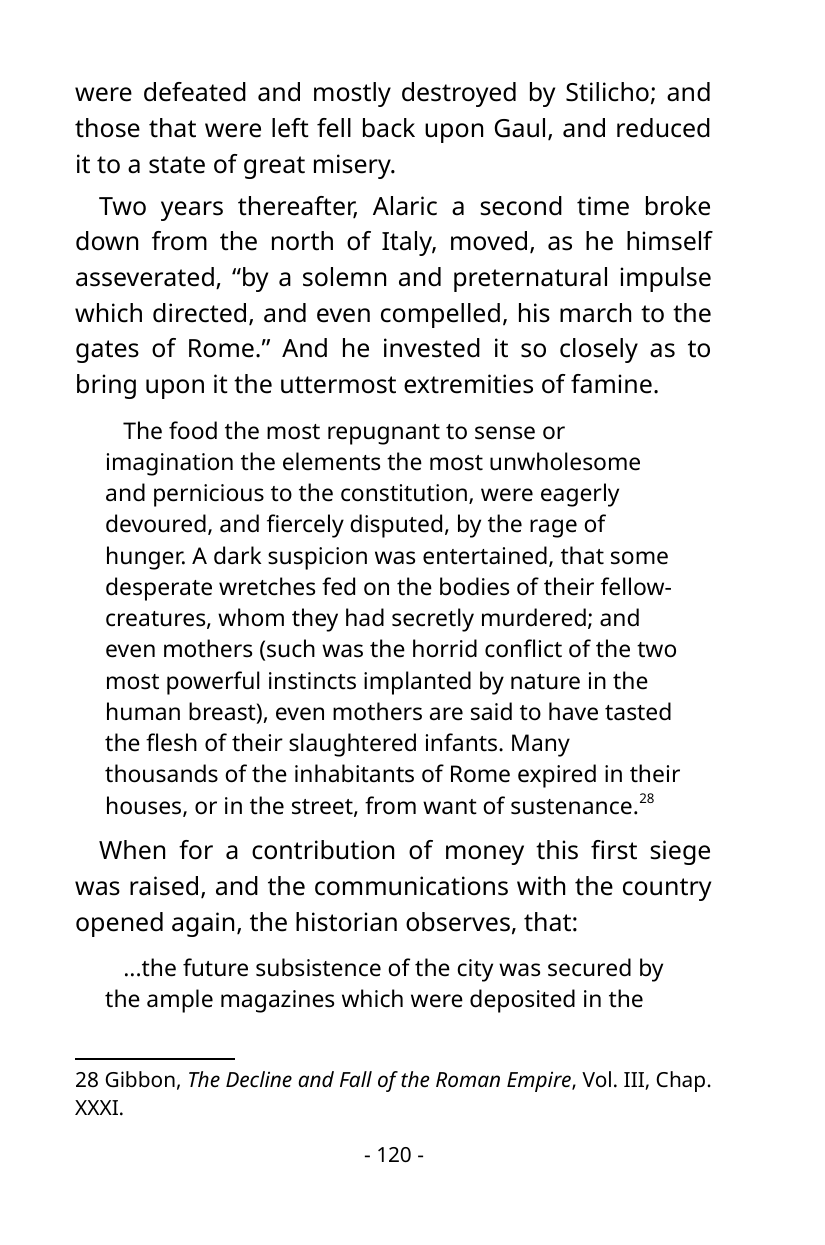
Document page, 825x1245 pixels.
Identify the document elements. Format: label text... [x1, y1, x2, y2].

text Two years thereafter, Alaric a second time broke down from the north of Italy, moved, as he himself asseverated, “by a solemn and preternatural impulse which directed, and even compelled, his march to the gates of Rome.” And he invested it so closely as to bring upon it the uttermost extremities of famine. [75, 188, 712, 401]
text ...the future subsistence of the city was secured by the ample magazines which were deposited in the [105, 952, 682, 1014]
text were defeated and mostly destroyed by Stilicho; and those that were left fell back upon Gaul, and reduced it to a state of great misery. [75, 75, 712, 181]
text Gibbon, The Decline and Fall of the Roman Empire, Vol. III, Chap. XXXI. [75, 1065, 712, 1122]
text When for a contribution of money this first siege was raised, and the communications with the country opened again, the historian observes, that: [75, 833, 712, 938]
text The food the most repugnant to sense or imagination the elements the most unwholesome and pernicious to the constitution, were eagerly devoured, and fiercely disputed, by the rage of hunger. A dark suspicion was entertained, that some desperate wretches fed on the bodies of their fellow-creatures, whom they had secretly murdered; and even mothers (such was the horrid conflict of the two most powerful instincts implanted by nature in the human breast), even mothers are said to have tasted the flesh of their slaughtered infants. Many thousands of the inhabitants of Rome expired in their houses, or in the street, from want of sustenance. [105, 414, 682, 821]
